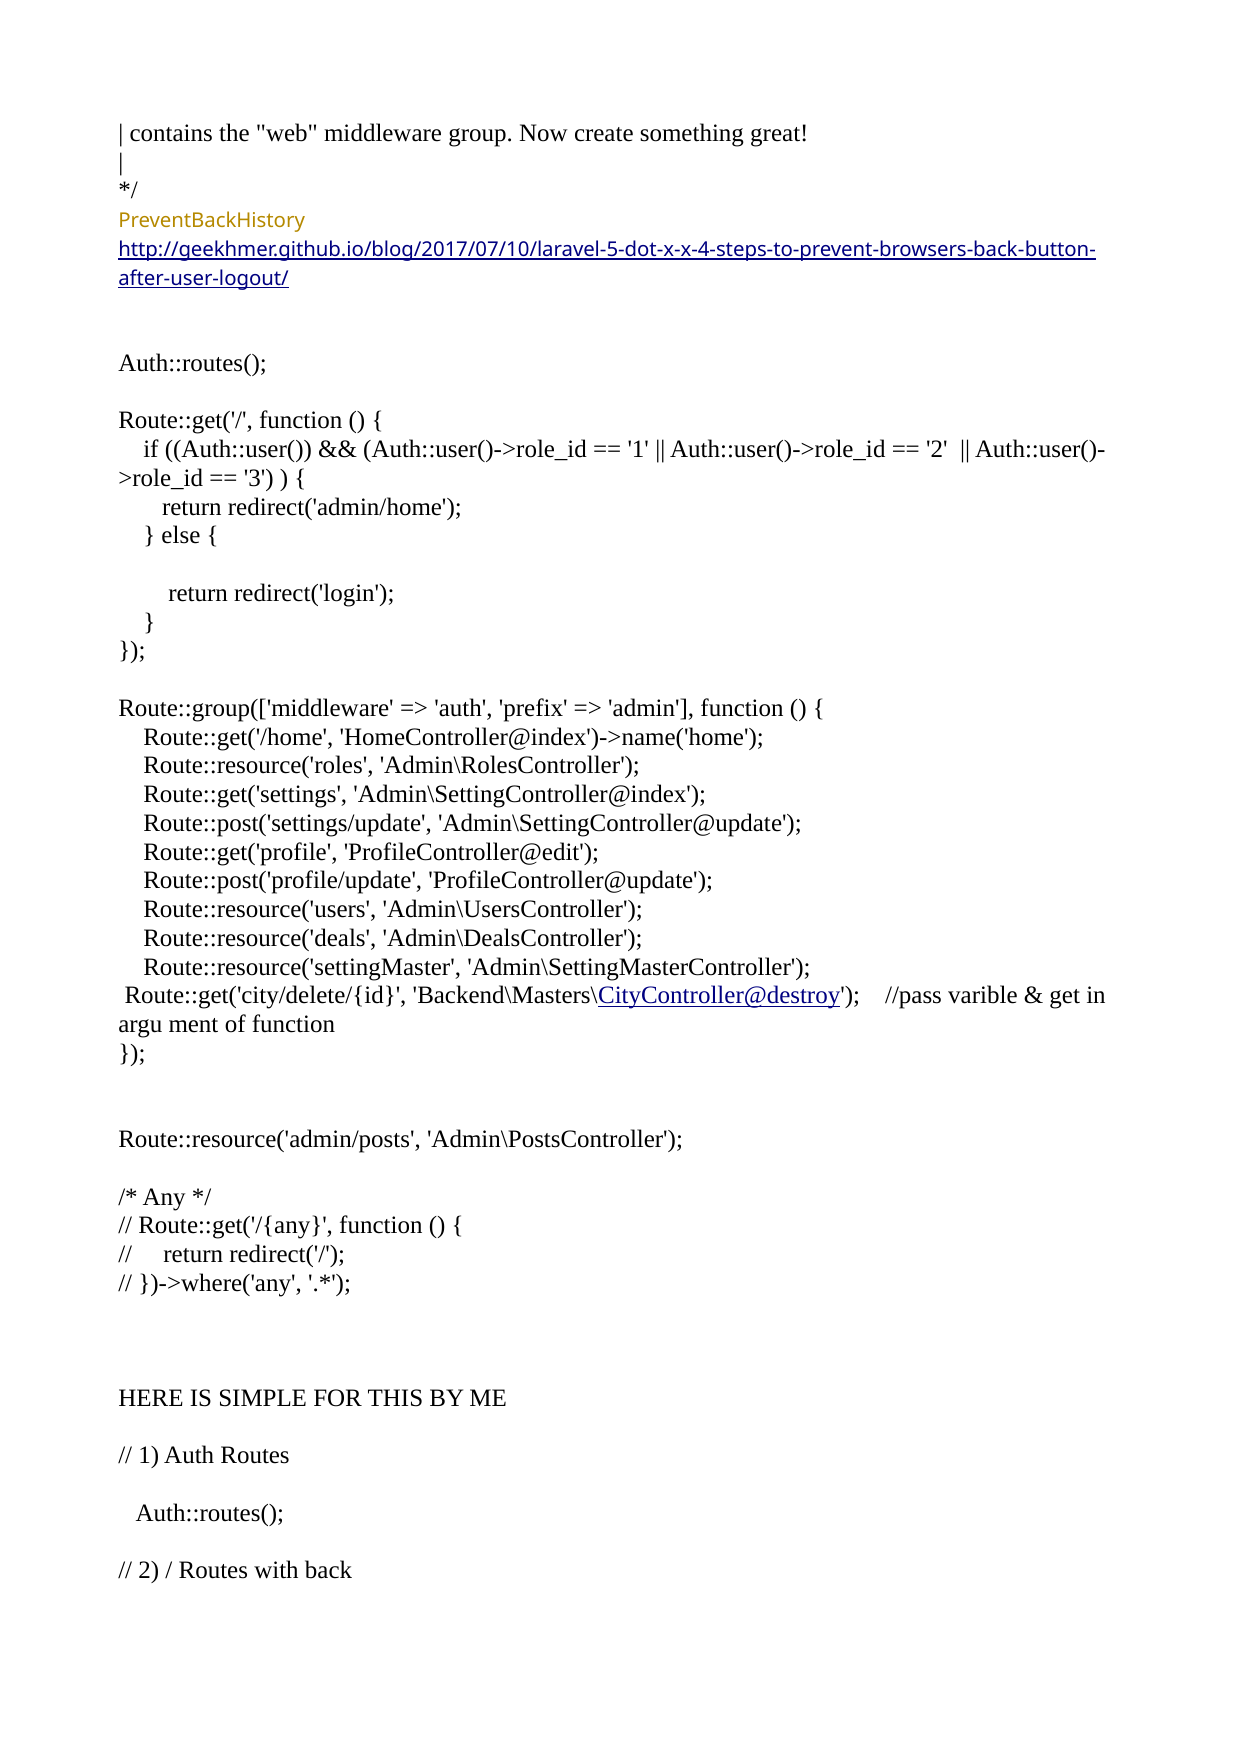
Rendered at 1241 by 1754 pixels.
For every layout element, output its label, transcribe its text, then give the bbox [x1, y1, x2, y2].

text }); [118, 636, 1122, 664]
text if ((Auth::user()) && (Auth::user()->role_id == '1' || Auth::user()->role_id == '2' || Auth::user()->role_id == '3') ) { [118, 434, 1122, 492]
text // return redirect('/'); [118, 1239, 1122, 1268]
text // 1) Auth Routes [118, 1441, 1122, 1469]
text | [118, 147, 1122, 176]
text PreventBackHistory [118, 204, 1122, 234]
text Route::get('city/delete/{id}', 'Backend\Masters\CityController@destroy'); //pass varible & get in argu ment of function [118, 981, 1122, 1038]
text Route::post('settings/update', 'Admin\SettingController@update'); [118, 808, 1122, 837]
text HERE IS SIMPLE FOR THIS BY ME [118, 1383, 1122, 1412]
text }); [118, 1038, 1122, 1067]
text Route::get('settings', 'Admin\SettingController@index'); [118, 779, 1122, 808]
text Route::group(['middleware' => 'auth', 'prefix' => 'admin'], function () { [118, 693, 1122, 722]
text // 2) / Routes with back [118, 1556, 1122, 1584]
text Route::resource('roles', 'Admin\RolesController'); [118, 751, 1122, 779]
text } else { [118, 521, 1122, 549]
text // Route::get('/{any}', function () { [118, 1211, 1122, 1239]
text Route::post('profile/update', 'ProfileController@update'); [118, 866, 1122, 894]
text // })->where('any', '.*'); [118, 1268, 1122, 1297]
text return redirect('admin/home'); [118, 492, 1122, 521]
text Route::resource('deals', 'Admin\DealsController'); [118, 923, 1122, 952]
text Route::get('/', function () { [118, 406, 1122, 434]
text Auth::routes(); [118, 320, 1122, 377]
text return redirect('login'); [118, 578, 1122, 607]
text /* Any */ [118, 1182, 1122, 1211]
text Route::get('/home', 'HomeController@index')->name('home'); [118, 722, 1122, 751]
text Route::resource('settingMaster', 'Admin\SettingMasterController'); [118, 952, 1122, 981]
text Route::resource('users', 'Admin\UsersController'); [118, 894, 1122, 923]
text Auth::routes(); [118, 1498, 1122, 1527]
text } [118, 607, 1122, 636]
text http://geekhmer.github.io/blog/2017/07/10/laravel-5-dot-x-x-4-steps-to-prevent-browsers-back-button-after-user-logout/ [118, 234, 1122, 291]
text Route::resource('admin/posts', 'Admin\PostsController'); [118, 1124, 1122, 1153]
text Route::get('profile', 'ProfileController@edit'); [118, 837, 1122, 866]
text | contains the "web" middleware group. Now create something great! [118, 118, 1122, 147]
text */ [118, 176, 1122, 204]
